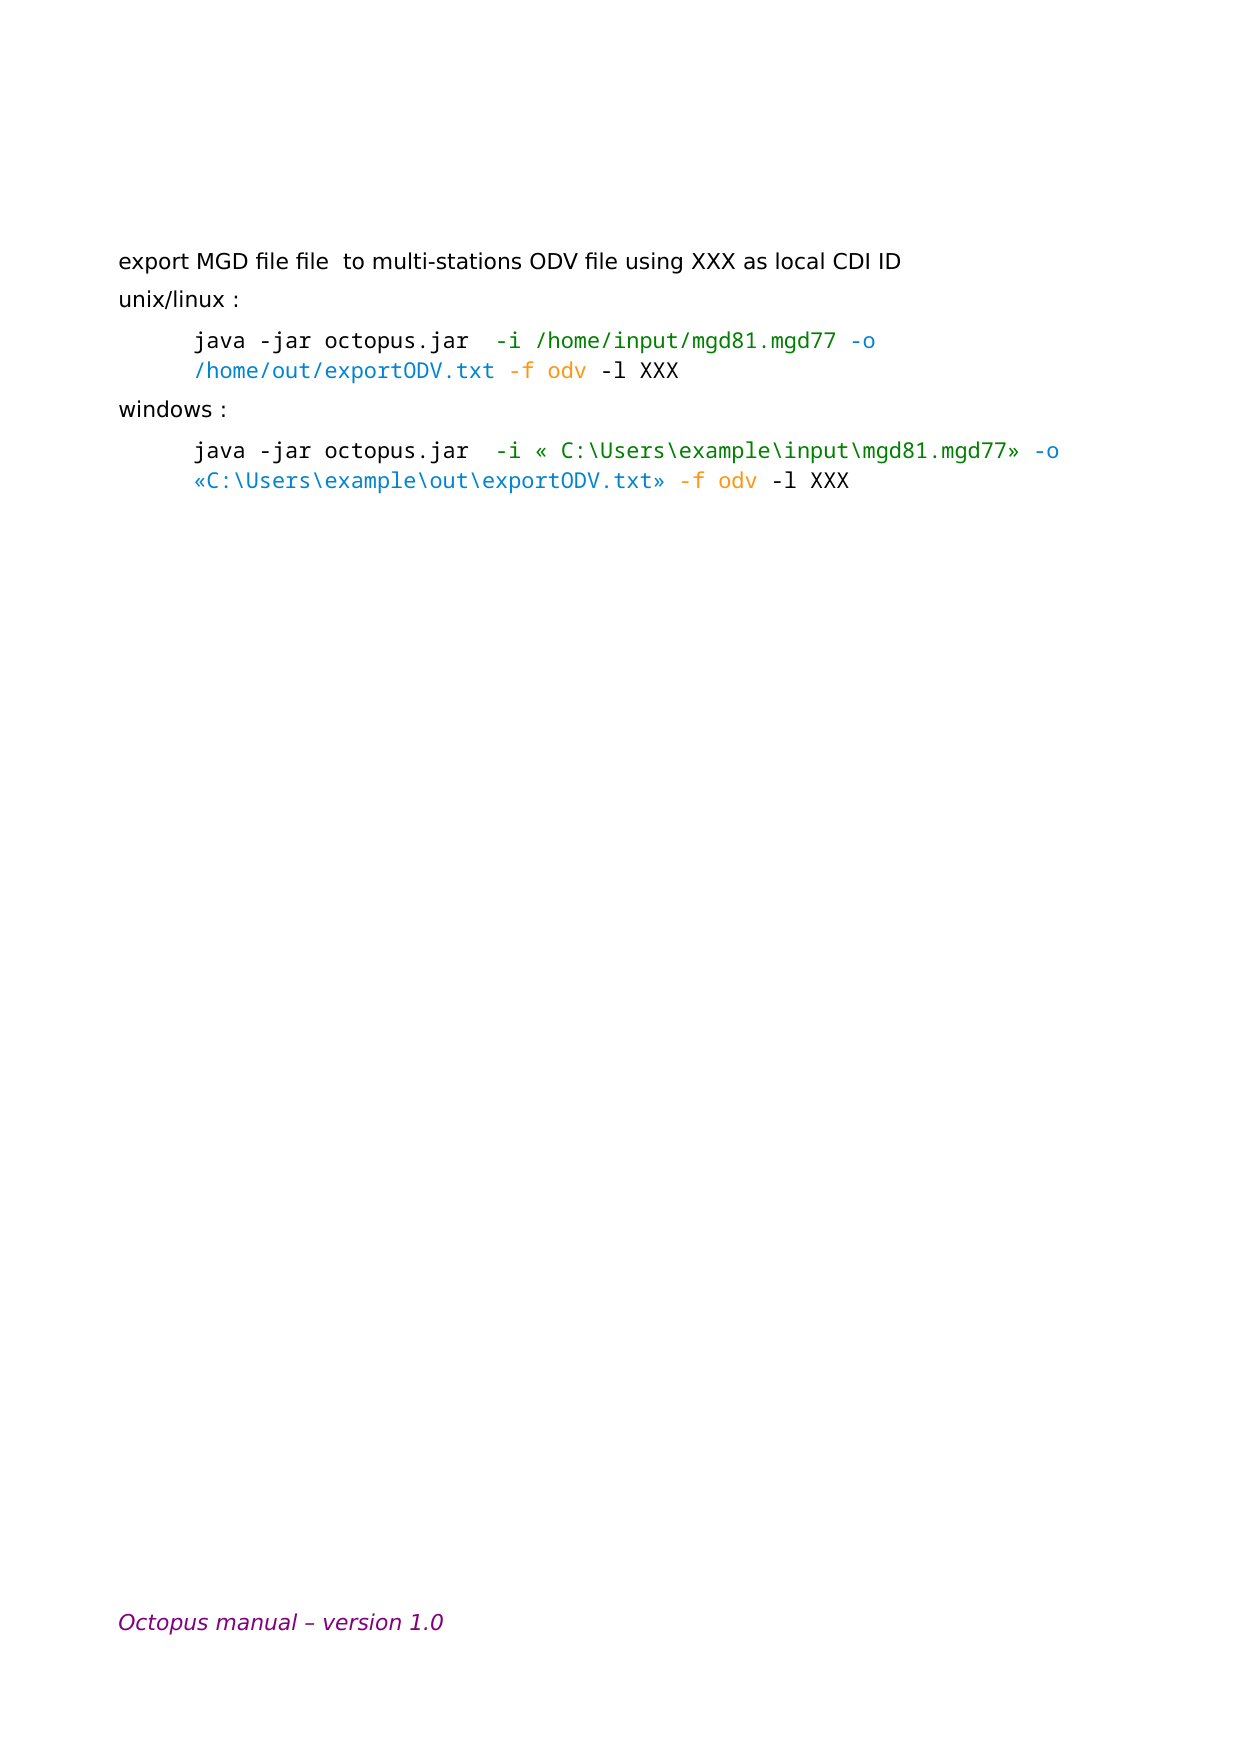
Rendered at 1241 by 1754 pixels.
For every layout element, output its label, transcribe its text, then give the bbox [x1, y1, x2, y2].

text export MGD file file to multi-stations ODV file using XXX as local CDI ID [118, 249, 1122, 275]
text unix/linux : [118, 287, 1122, 313]
text java -jar octopus.jar -i « C:\Users\example\input\mgd81.mgd77» -o «C:\Users\example\out\exportODV.txt» -f odv -l XXX [193, 435, 1122, 495]
text java -jar octopus.jar -i /home/input/mgd81.mgd77 -o /home/out/exportODV.txt -f odv -l XXX [193, 325, 1122, 385]
text windows : [118, 397, 1122, 423]
